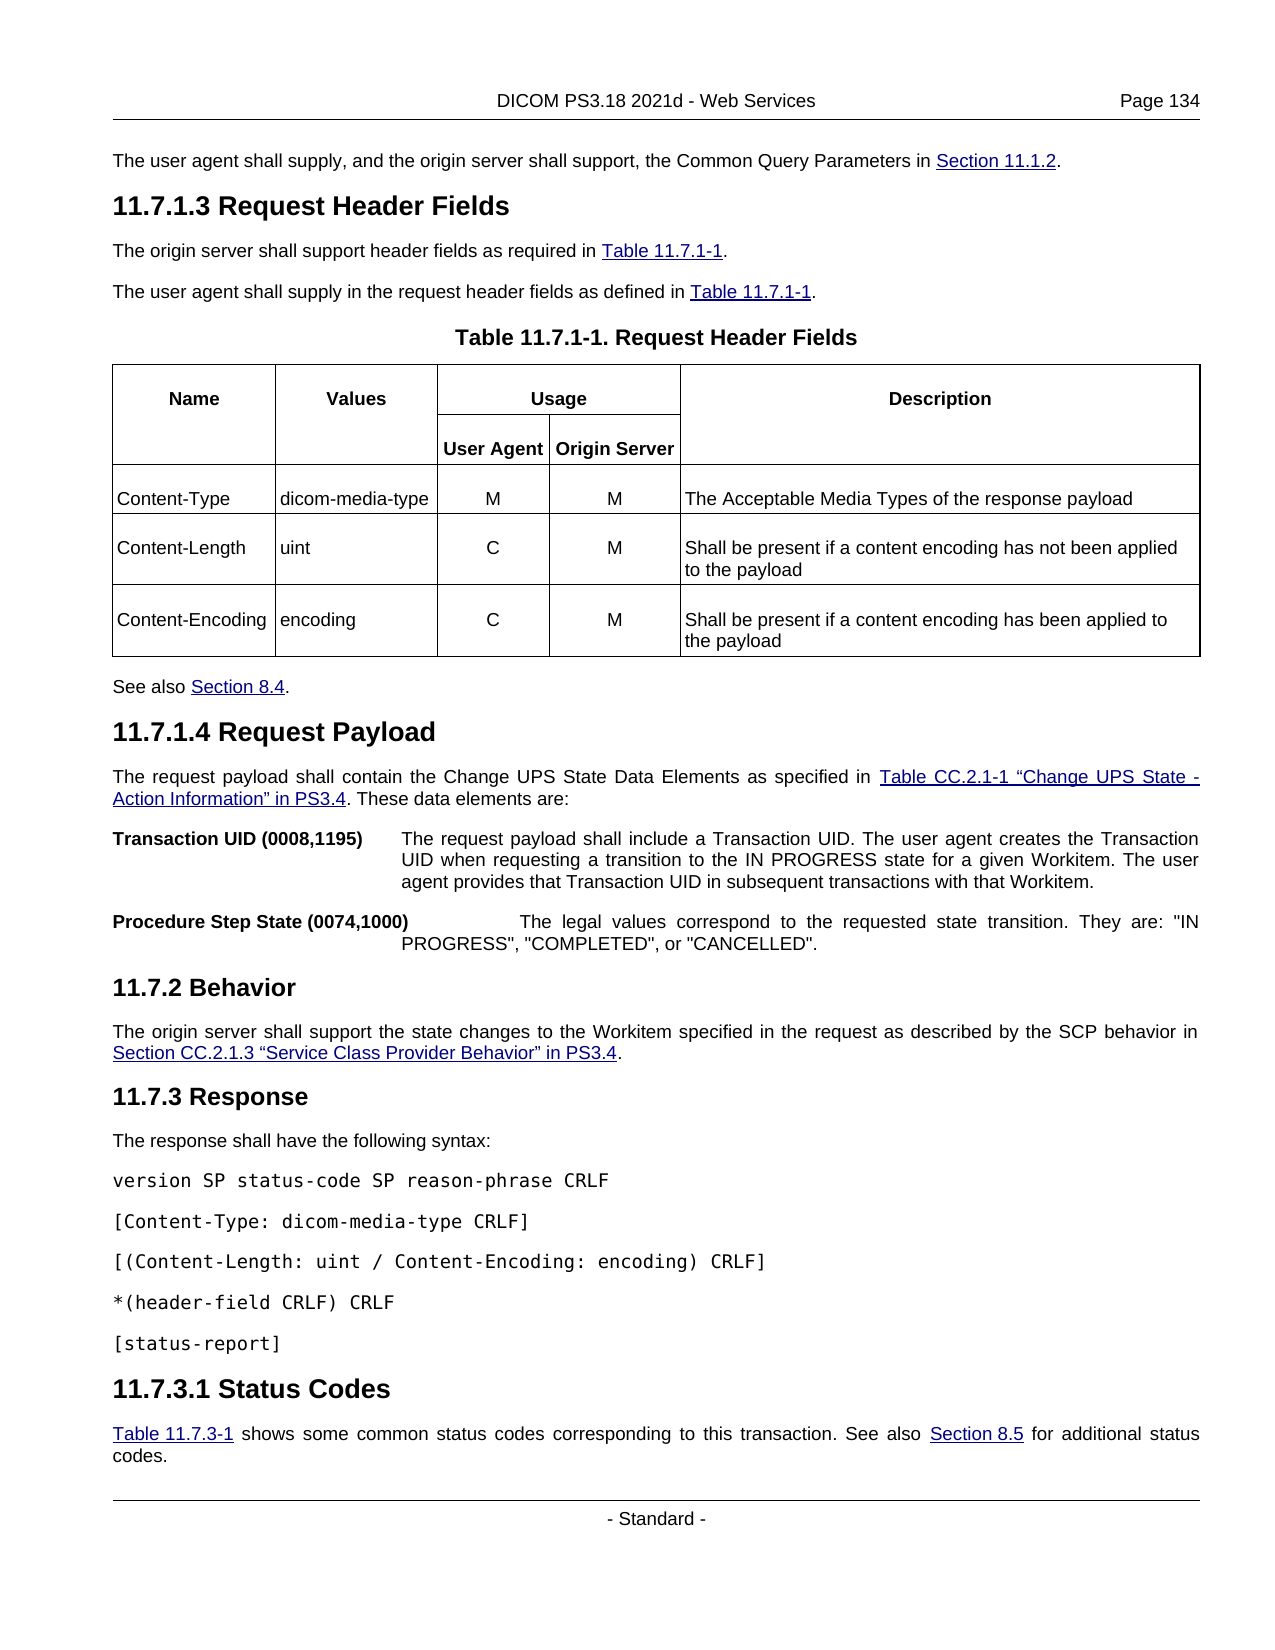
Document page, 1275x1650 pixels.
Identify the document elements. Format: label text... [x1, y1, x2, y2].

text Table 11.7.3-1 shows some common status codes corresponding to this transaction. See also Section 8.5 for additional status codes. [112, 1423, 1200, 1466]
table_cell User Agent [438, 415, 549, 463]
table_cell dicom-media-type [276, 465, 437, 513]
text The origin server shall support the state changes to the Workitem specified in the request as described by the SCP behavior in Section CC.2.1.3 “Service Class Provider Behavior” in PS3.4. [112, 1020, 1200, 1063]
table_header Name [113, 365, 275, 463]
text The user agent shall supply in the request header fields as defined in Table 11.7.1-1. [112, 281, 1200, 302]
text 11.7.3.1 Status Codes [112, 1373, 1200, 1404]
text [(Content-Length: uint / Content-Encoding: encoding) CRLF] [112, 1251, 1200, 1273]
text version SP status-code SP reason-phrase CRLF [112, 1170, 1200, 1192]
table_header Values [276, 365, 437, 463]
table_header Usage [438, 365, 680, 414]
table_cell Content-Encoding [113, 585, 275, 656]
text [status-report] [112, 1333, 1200, 1354]
table_cell Shall be present if a content encoding has been applied to the payload [681, 585, 1199, 656]
text 11.7.2 Behavior [112, 973, 1200, 1002]
text [Content-Type: dicom-media-type CRLF] [112, 1211, 1200, 1233]
text The response shall have the following syntax: [112, 1130, 1200, 1151]
table_cell Shall be present if a content encoding has not been applied to the payload [681, 514, 1199, 584]
table_cell M [438, 465, 549, 513]
table_cell Origin Server [550, 415, 680, 463]
table_cell Content-Type [113, 465, 275, 513]
table_cell Content-Length [113, 514, 275, 584]
table_cell encoding [276, 585, 437, 656]
text Table 11.7.1-1. Request Header Fields [112, 325, 1200, 351]
text See also Section 8.4. [112, 675, 1200, 697]
table_cell C [438, 514, 549, 584]
table_cell The Acceptable Media Types of the response payload [681, 465, 1199, 513]
text The user agent shall supply, and the origin server shall support, the Common Query Parameters in Section 11.1.2. [112, 150, 1200, 172]
text The request payload shall contain the Change UPS State Data Elements as specified in Table CC.2.1-1 “Change UPS State - Action Information” in PS3.4. These data elements are: [112, 766, 1200, 809]
text Transaction UID (0008,1195) The request payload shall include a Transaction UID. The user agent creates the Transaction UID when requesting a transition to the IN PROGRESS state for a given Workitem. The user agent provides that Transaction UID in subsequent transactions with that Workitem. [112, 828, 1200, 892]
table_cell uint [276, 514, 437, 584]
text Procedure Step State (0074,1000) The legal values correspond to the requested state transition. They are: "IN PROGRESS", "COMPLETED", or "CANCELLED". [112, 911, 1200, 954]
table_header Description [681, 365, 1199, 463]
table_cell M [550, 465, 680, 513]
table_cell M [550, 514, 680, 584]
text 11.7.1.3 Request Header Fields [112, 190, 1200, 222]
text 11.7.1.4 Request Payload [112, 716, 1200, 747]
table_cell C [438, 585, 549, 656]
text The origin server shall support header fields as required in Table 11.7.1-1. [112, 240, 1200, 262]
text *(header-field CRLF) CRLF [112, 1292, 1200, 1314]
text 11.7.3 Response [112, 1082, 1200, 1111]
table_cell M [550, 585, 680, 656]
